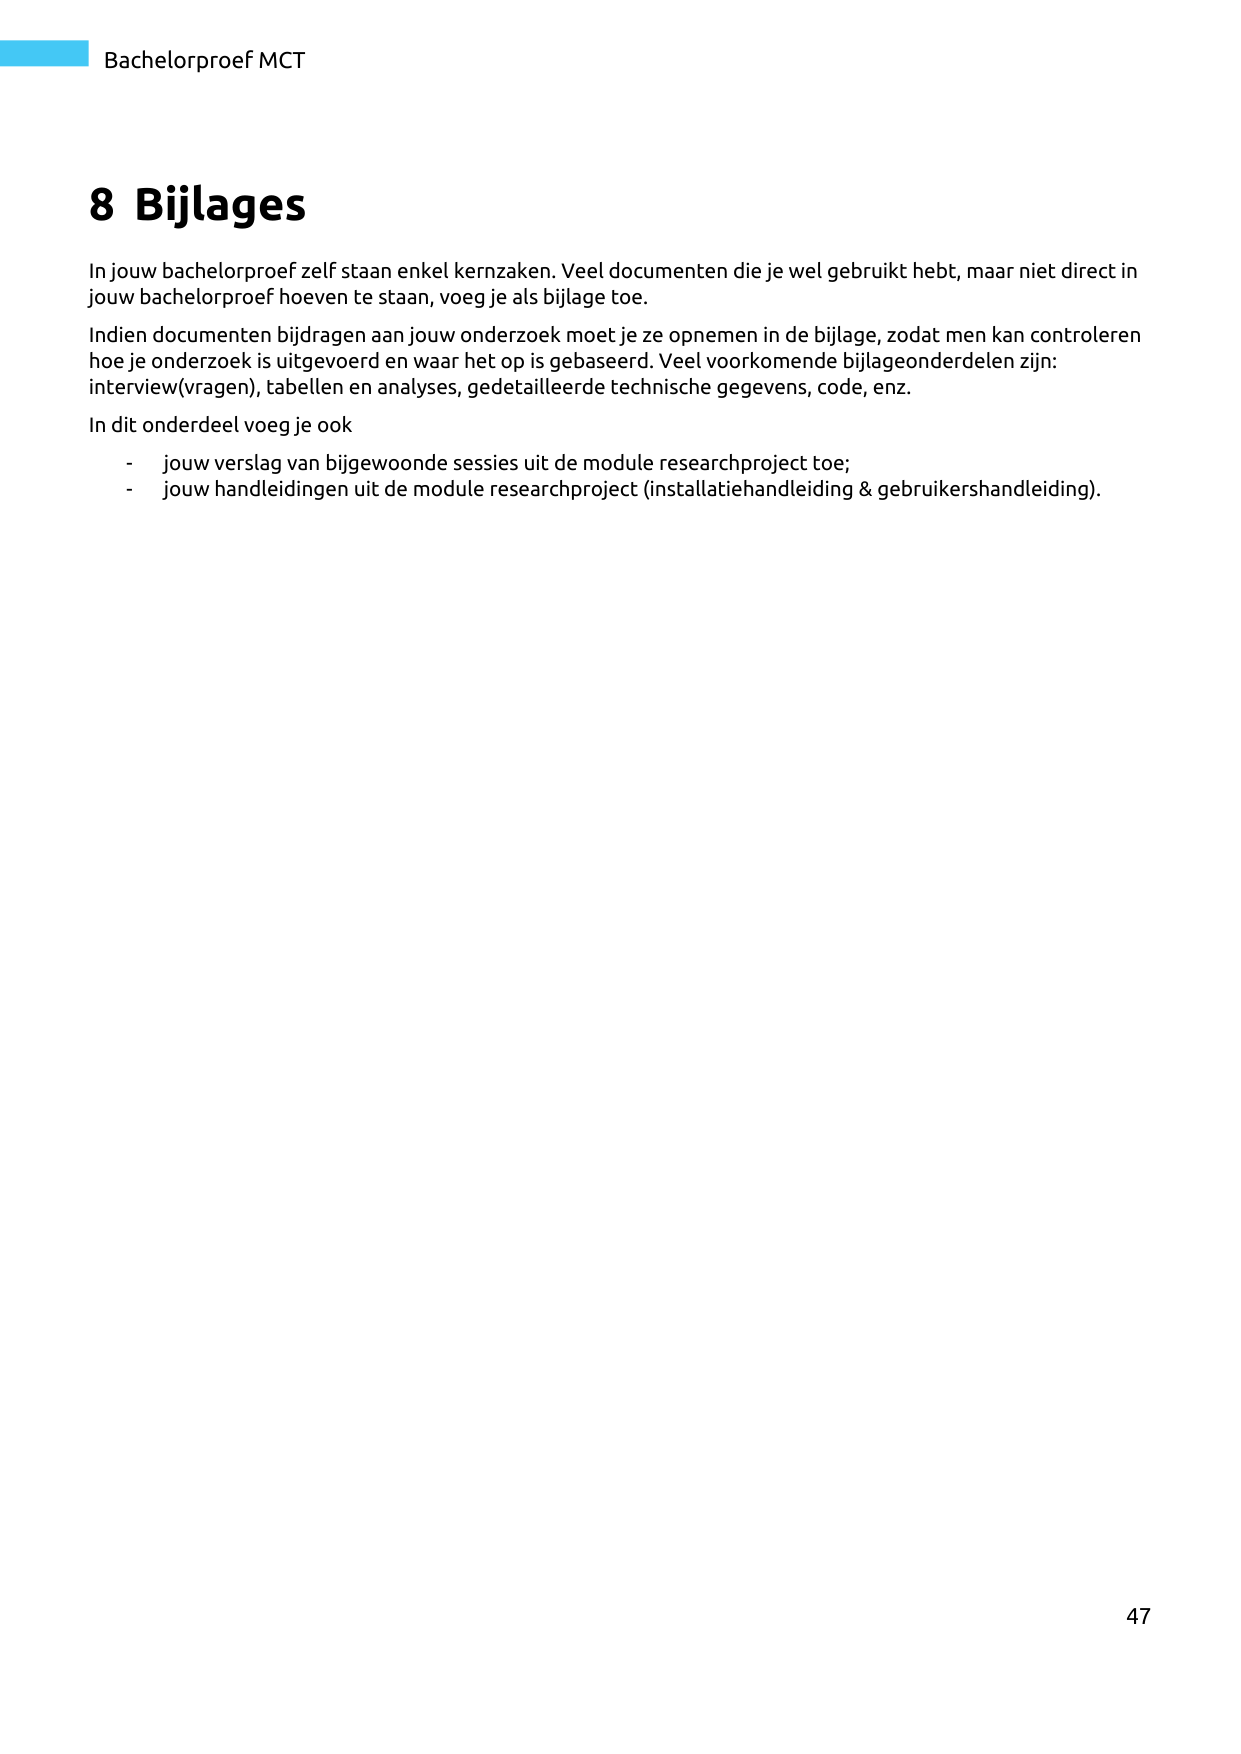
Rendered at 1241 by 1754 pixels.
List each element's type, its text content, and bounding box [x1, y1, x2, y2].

text In dit onderdeel voeg je ook [89, 412, 1152, 436]
subtitle Bijlages [89, 177, 1152, 229]
text In jouw bachelorproef zelf staan enkel kernzaken. Veel documenten die je wel gebruikt hebt, maar niet direct in jouw bachelorproef hoeven te staan, voeg je als bijlage toe. [89, 258, 1152, 308]
list jouw verslag van bijgewoonde sessies uit de module researchproject toe; [126, 451, 1152, 475]
list jouw handleidingen uit de module researchproject (installatiehandleiding & gebruikershandleiding). [126, 477, 1152, 501]
text Indien documenten bijdragen aan jouw onderzoek moet je ze opnemen in de bijlage, zodat men kan controleren hoe je onderzoek is uitgevoerd en waar het op is gebaseerd. Veel voorkomende bijlageonderdelen zijn: interview(vragen), tabellen en analyses, gedetailleerde technische gegevens, code, enz. [89, 322, 1152, 398]
